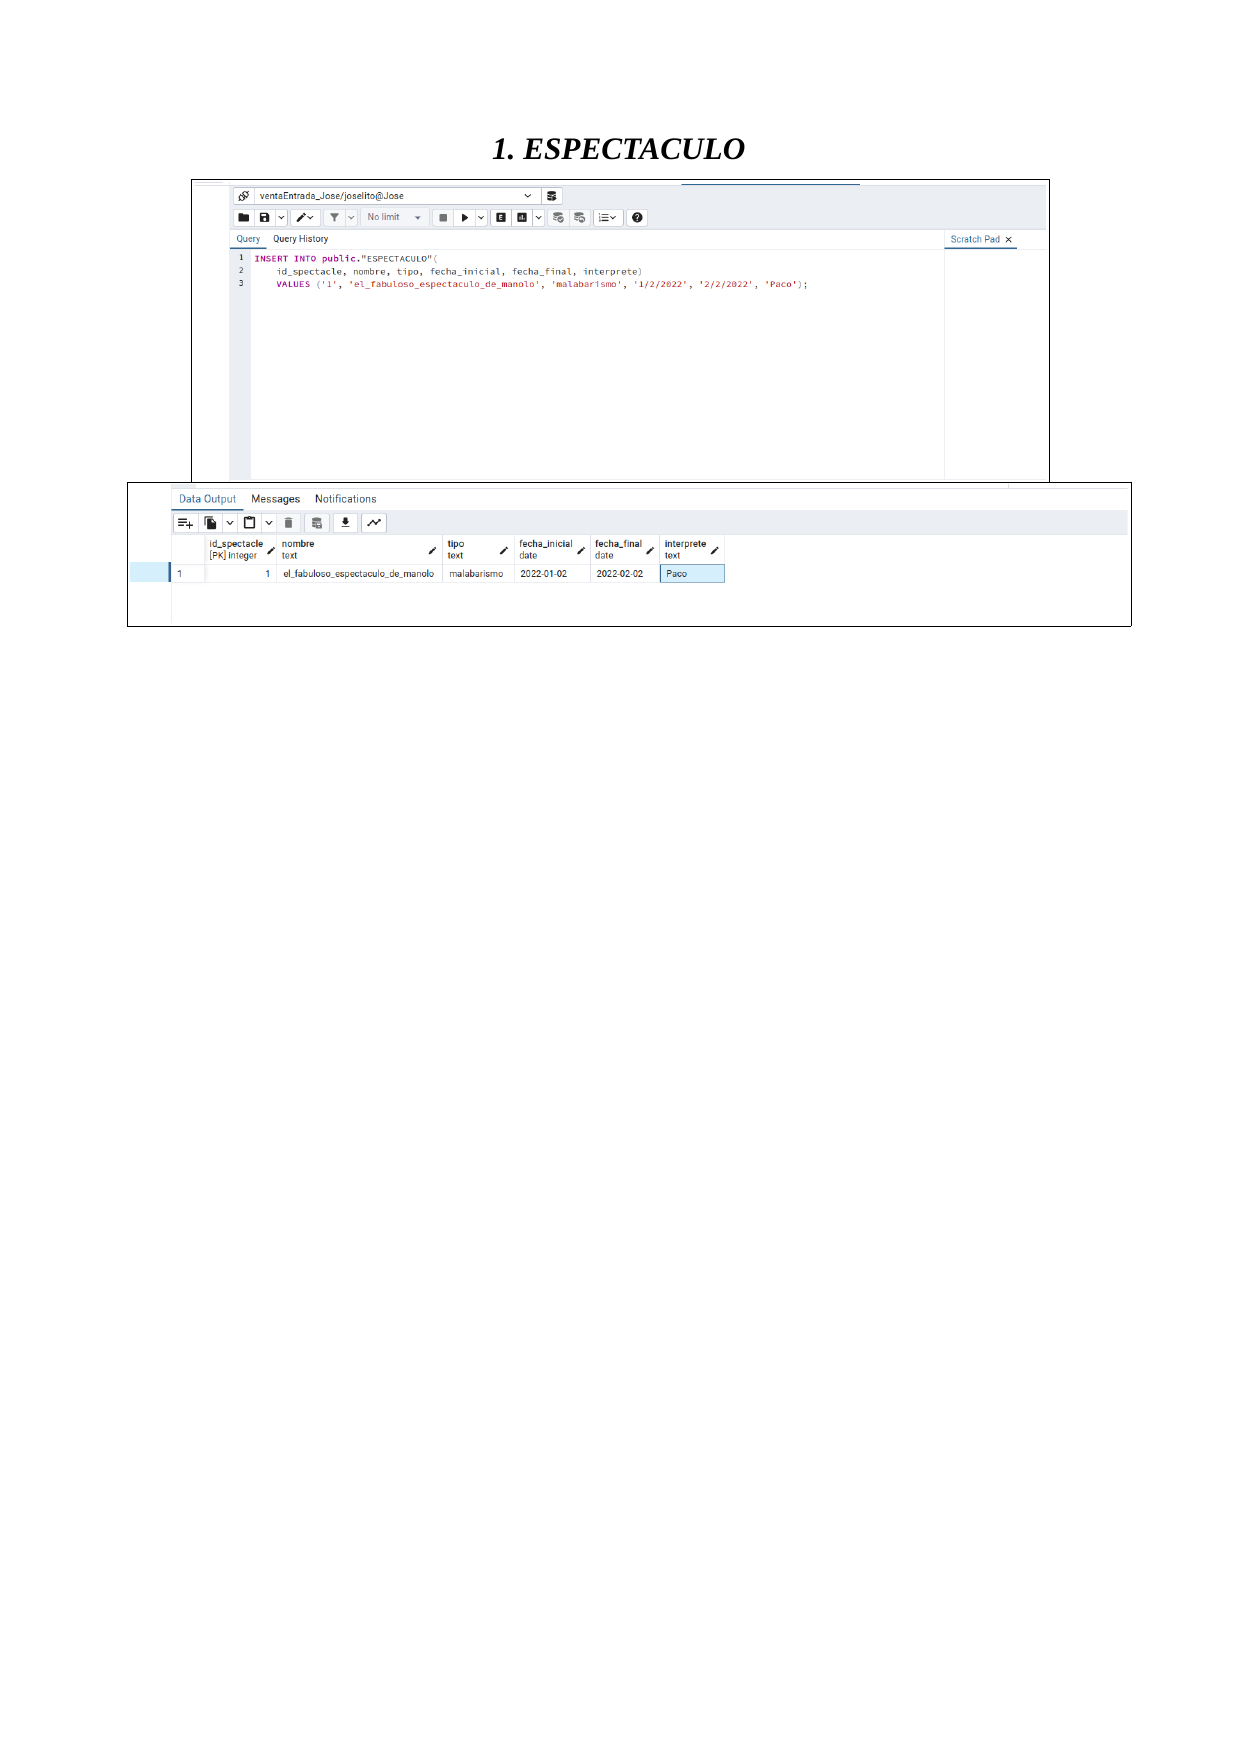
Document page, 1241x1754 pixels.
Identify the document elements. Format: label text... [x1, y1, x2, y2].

picture [129, 484, 1128, 623]
picture [194, 182, 1046, 482]
subtitle 1. ESPECTACULO [118, 131, 1122, 167]
